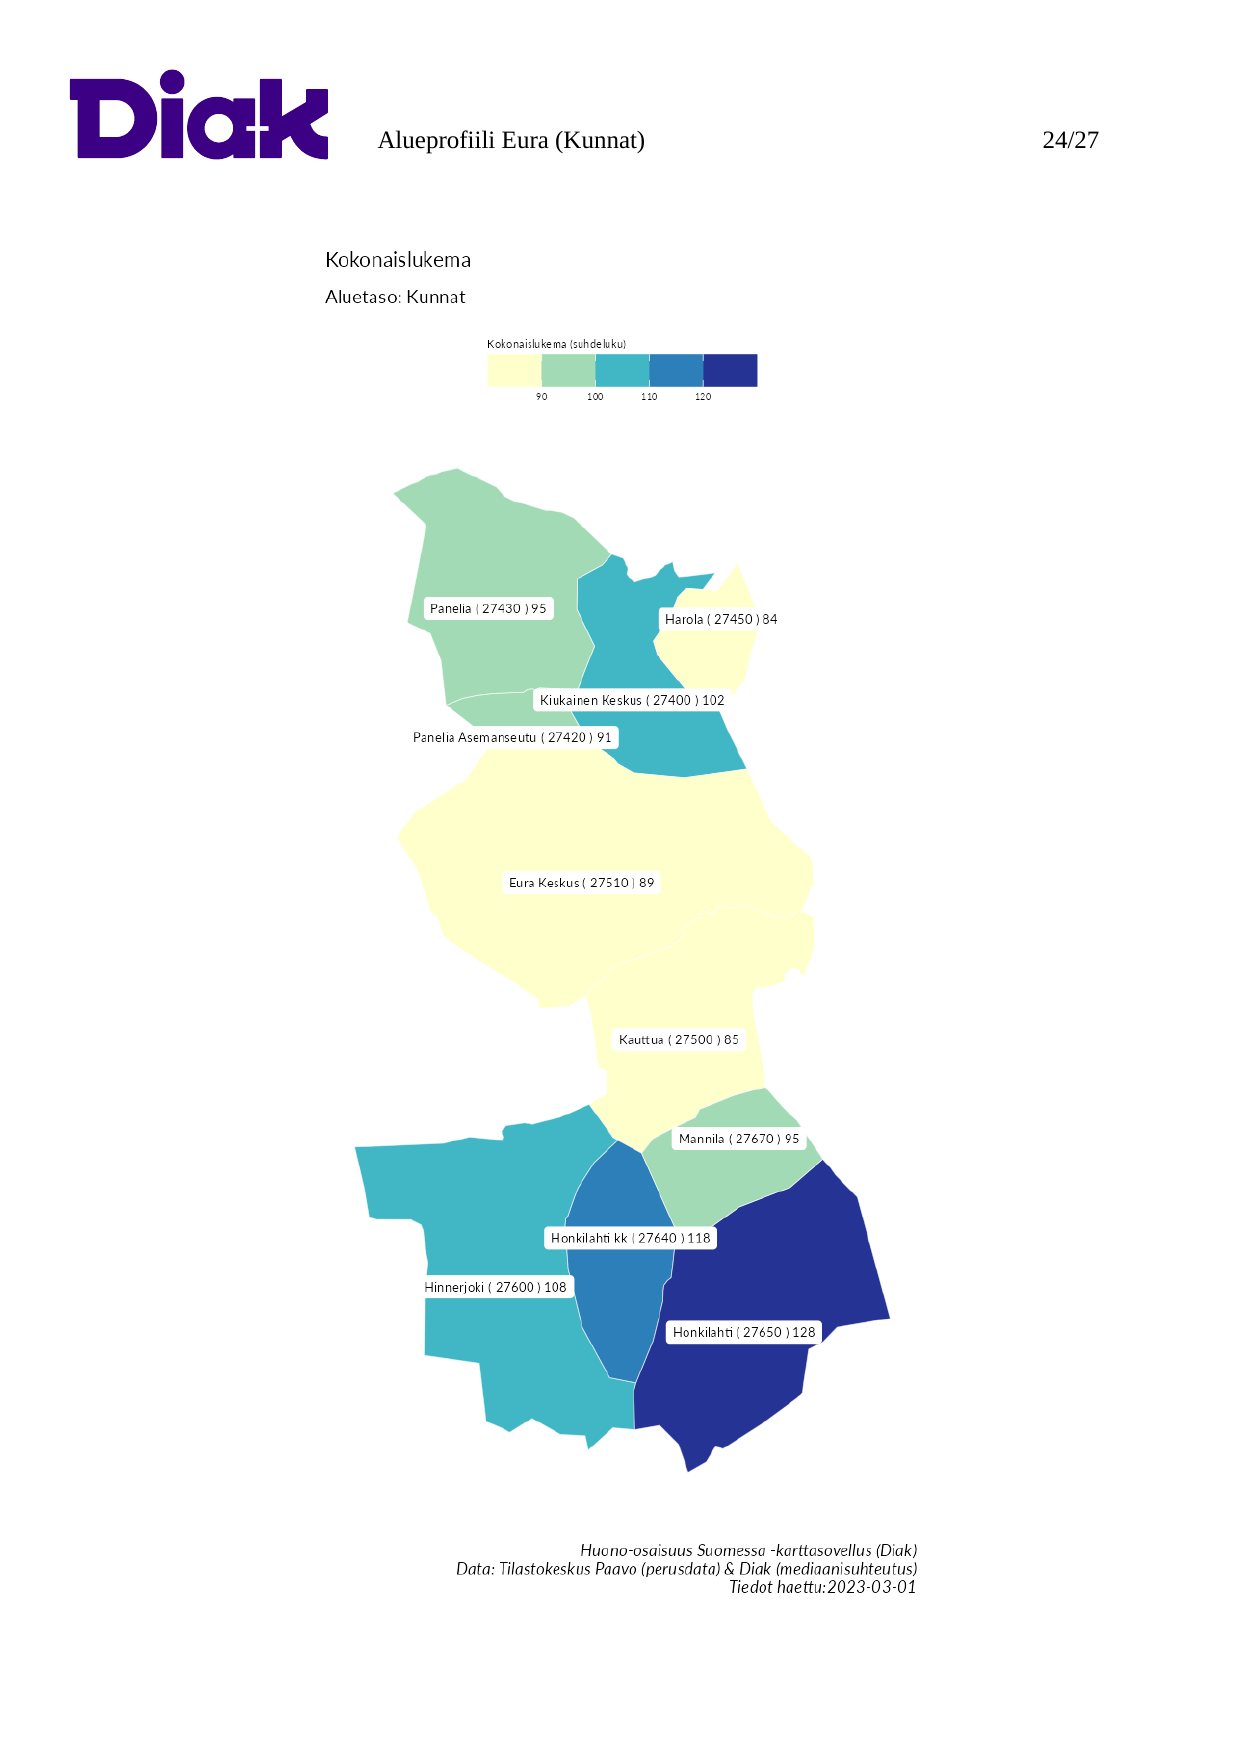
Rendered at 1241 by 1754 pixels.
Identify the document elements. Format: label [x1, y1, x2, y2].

picture [61, 196, 1179, 1651]
